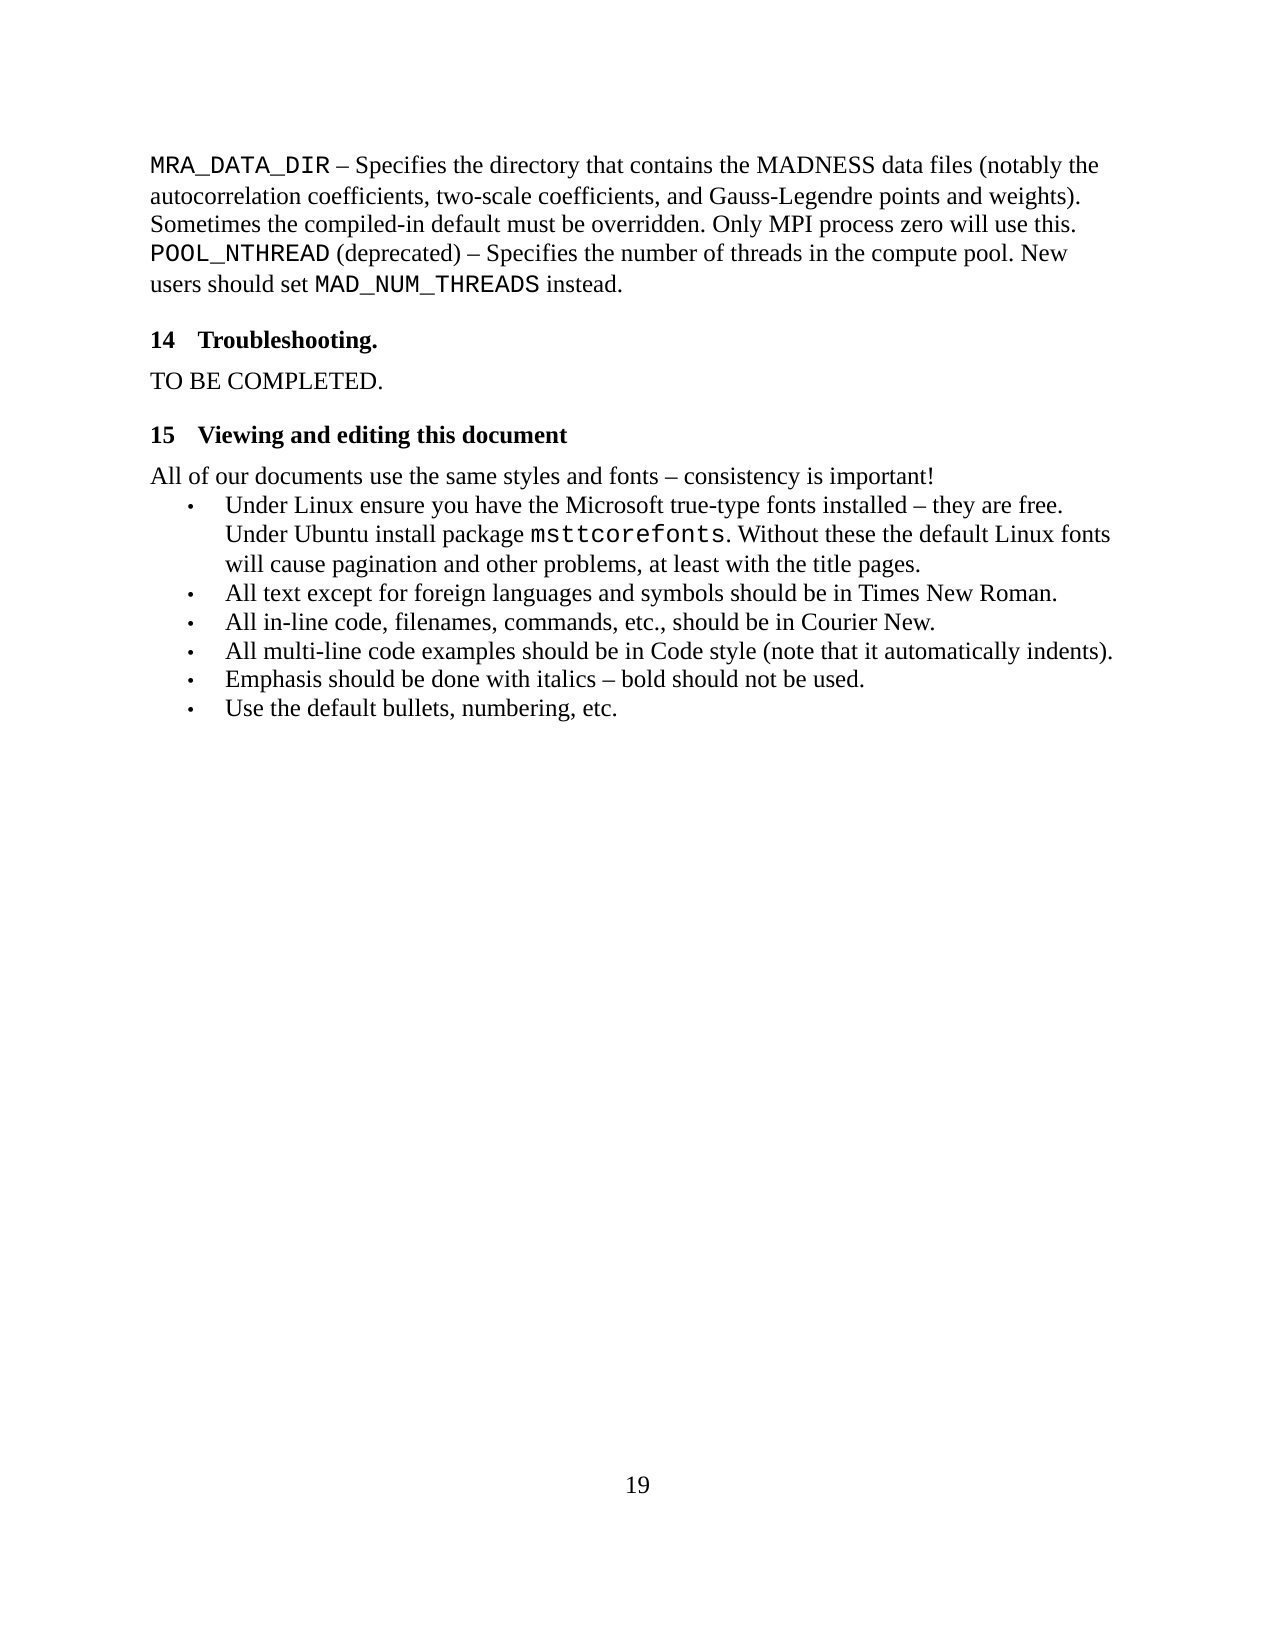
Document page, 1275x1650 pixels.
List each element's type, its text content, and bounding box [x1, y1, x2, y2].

text POOL_NTHREAD (deprecated) – Specifies the number of threads in the compute pool. New users should set MAD_NUM_THREADS instead. [150, 238, 1125, 300]
list Use the default bullets, numbering, etc. [187, 693, 1125, 722]
subtitle Troubleshooting. [150, 325, 1125, 354]
subtitle Viewing and editing this document [150, 420, 1125, 449]
list All multi-line code examples should be in Code style (note that it automatically indents). [187, 636, 1125, 664]
list All in-line code, filenames, commands, etc., should be in Courier New. [187, 607, 1125, 636]
list All text except for foreign languages and symbols should be in Times New Roman. [187, 578, 1125, 607]
text TO BE COMPLETED. [150, 366, 1125, 395]
text MRA_DATA_DIR – Specifies the directory that contains the MADNESS data files (notably the autocorrelation coefficients, two-scale coefficients, and Gauss-Legendre points and weights). Sometimes the compiled-in default must be overridden. Only MPI process zero will use this. [150, 150, 1125, 238]
list Emphasis should be done with italics – bold should not be used. [187, 664, 1125, 693]
text All of our documents use the same styles and fonts – consistency is important! [150, 461, 1125, 490]
list Under Linux ensure you have the Microsoft true-type fonts installed – they are free. Under Ubuntu install package msttcorefonts. Without these the default Linux fonts will cause pagination and other problems, at least with the title pages. [187, 490, 1125, 578]
